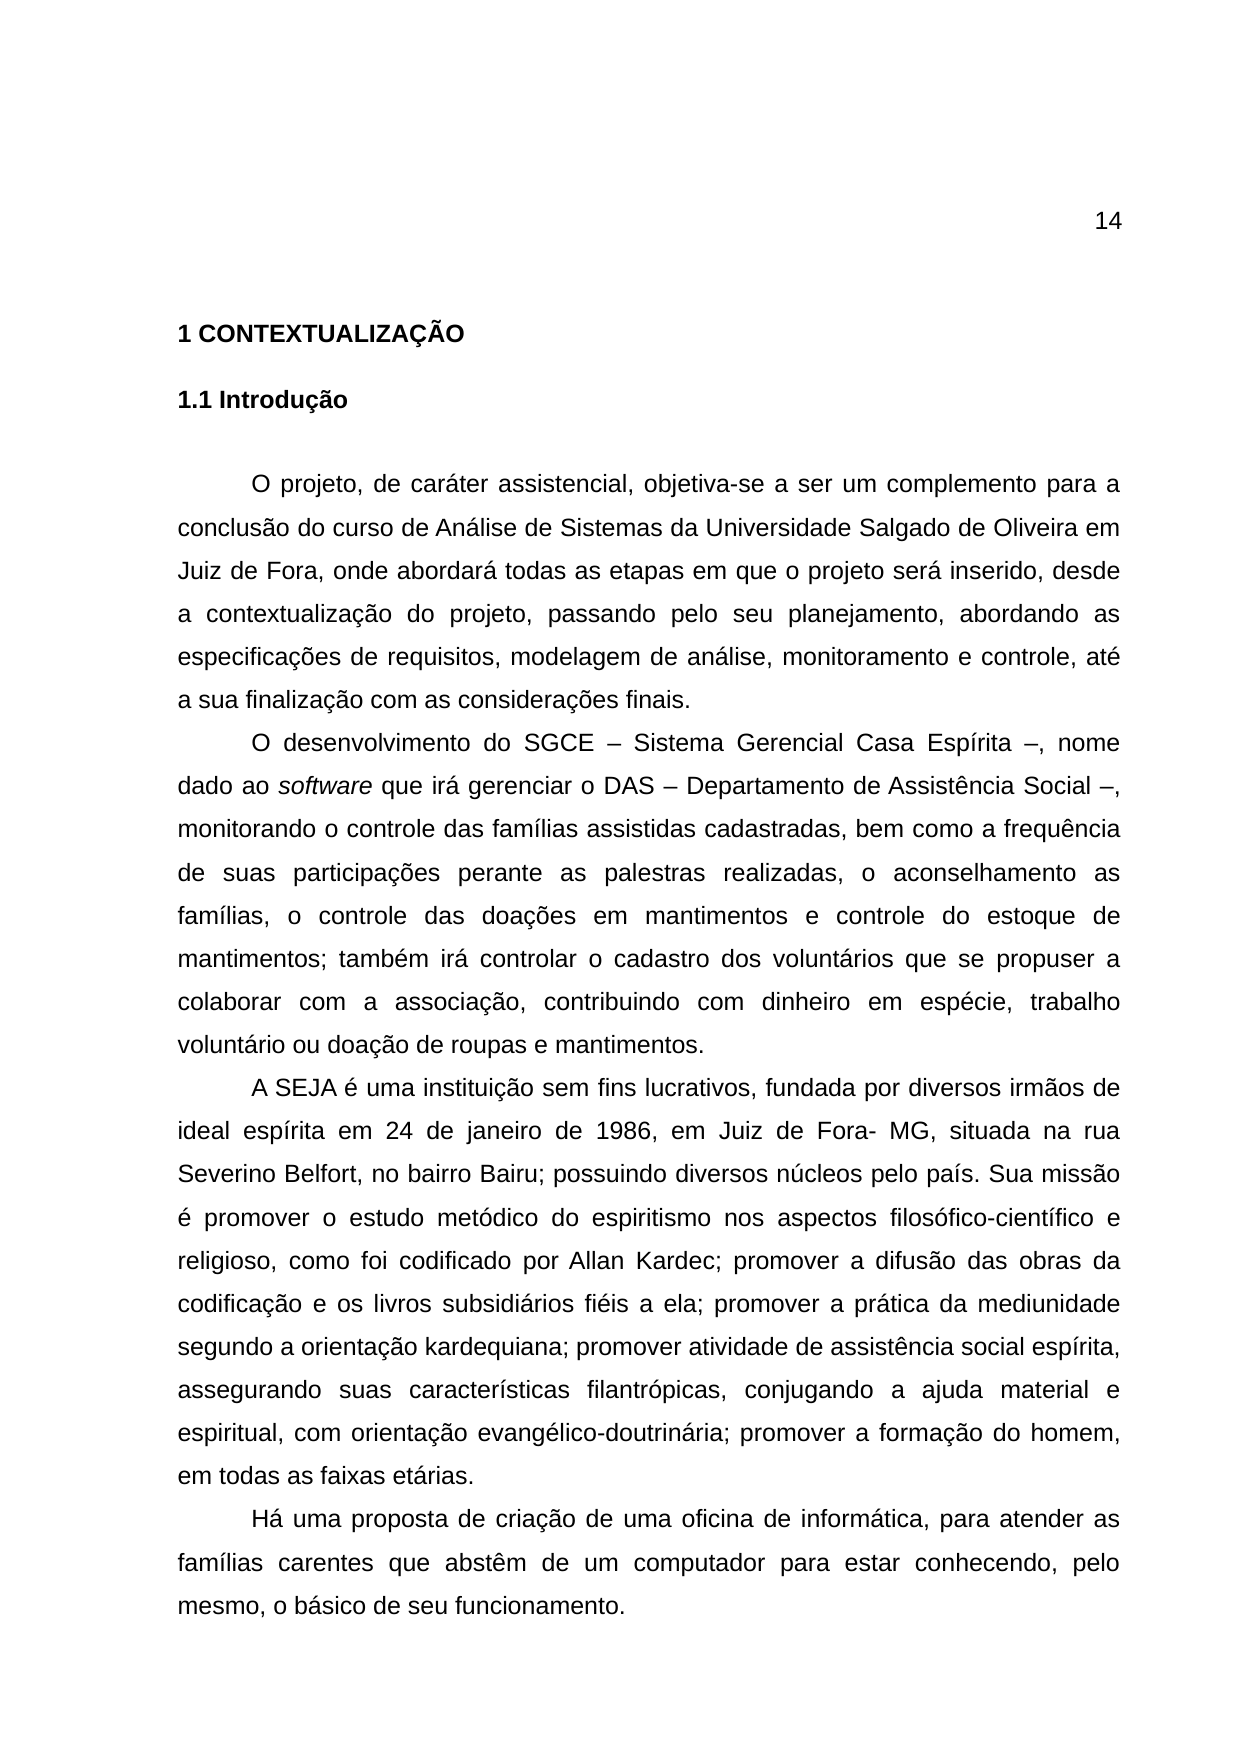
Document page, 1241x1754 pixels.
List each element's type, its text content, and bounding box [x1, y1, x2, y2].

text Há uma proposta de criação de uma oficina de informática, para atender as famílias carentes que abstêm de um computador para estar conhecendo, pelo mesmo, o básico de seu funcionamento. [177, 1504, 1122, 1619]
text O desenvolvimento do SGCE – Sistema Gerencial Casa Espírita –, nome dado ao software que irá gerenciar o DAS – Departamento de Assistência Social –, monitorando o controle das famílias assistidas cadastradas, bem como a frequência de suas participações perante as palestras realizadas, o aconselhamento as famílias, o controle das doações em mantimentos e controle do estoque de mantimentos; também irá controlar o cadastro dos voluntários que se propuser a colaborar com a associação, contribuindo com dinheiro em espécie, trabalho voluntário ou doação de roupas e mantimentos. [177, 728, 1122, 1059]
subtitle 1.1 Introdução [177, 385, 1122, 414]
text A SEJA é uma instituição sem fins lucrativos, fundada por diversos irmãos de ideal espírita em 24 de janeiro de 1986, em Juiz de Fora- MG, situada na rua Severino Belfort, no bairro Bairu; possuindo diversos núcleos pelo país. Sua missão é promover o estudo metódico do espiritismo nos aspectos filosófico-científico e religioso, como foi codificado por Allan Kardec; promover a difusão das obras da codificação e os livros subsidiários fiéis a ela; promover a prática da mediunidade segundo a orientação kardequiana; promover atividade de assistência social espírita, assegurando suas características filantrópicas, conjugando a ajuda material e espiritual, com orientação evangélico-doutrinária; promover a formação do homem, em todas as faixas etárias. [177, 1073, 1122, 1490]
subtitle 1 CONTEXTUALIZAÇÃO [177, 319, 1122, 347]
text O projeto, de caráter assistencial, objetiva-se a ser um complemento para a conclusão do curso de Análise de Sistemas da Universidade Salgado de Oliveira em Juiz de Fora, onde abordará todas as etapas em que o projeto será inserido, desde a contextualização do projeto, passando pelo seu planejamento, abordando as especificações de requisitos, modelagem de análise, monitoramento e controle, até a sua finalização com as considerações finais. [177, 469, 1122, 714]
